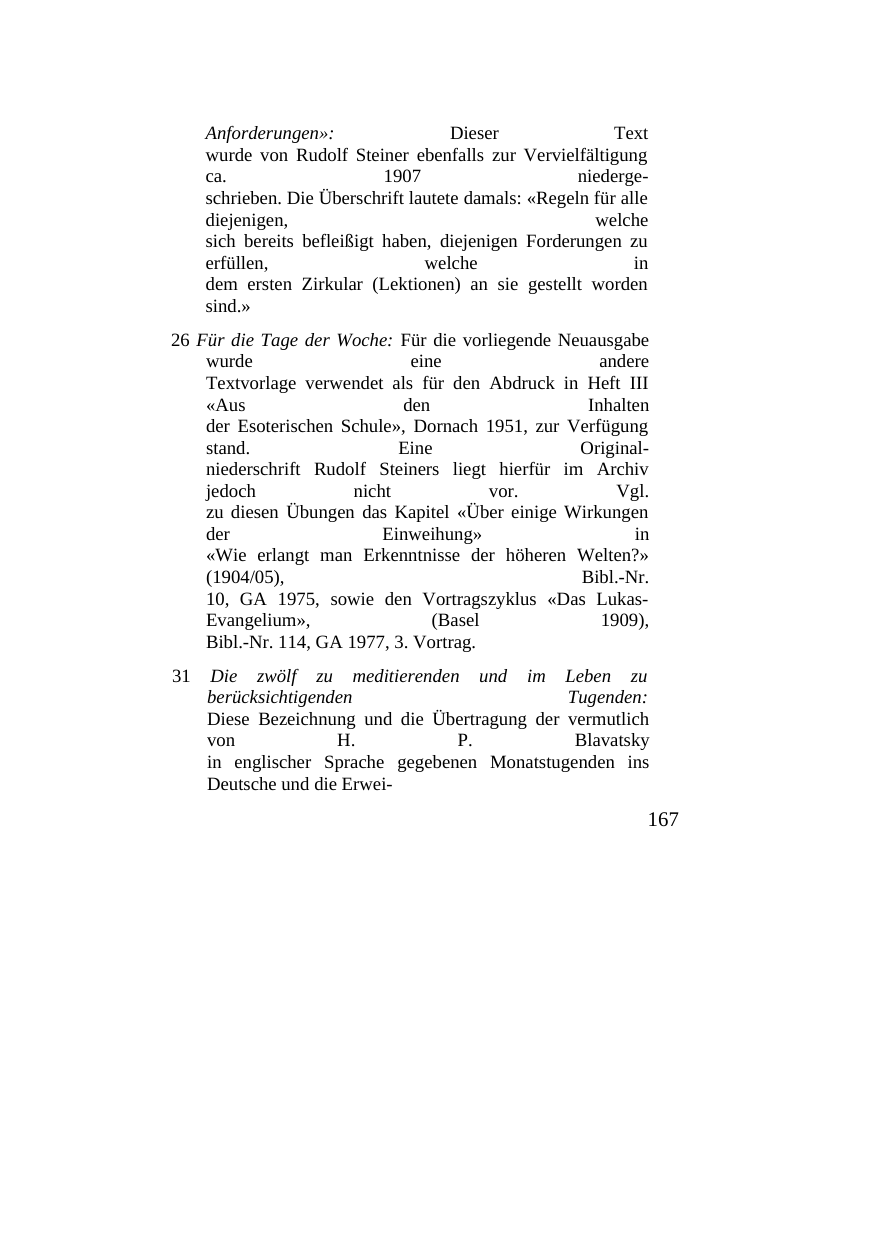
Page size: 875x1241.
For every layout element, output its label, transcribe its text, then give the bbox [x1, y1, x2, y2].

text 26 Für die Tage der Woche: Für die vorliegende Neuausgabe wurde eine andere Textvorlage verwendet als für den Abdruck in Heft III «Aus den Inhalten der Esoterischen Schule», Dornach 1951, zur Verfügung stand. Eine Original- niederschrift Rudolf Steiners liegt hierfür im Archiv jedoch nicht vor. Vgl. zu diesen Übungen das Kapitel «Über einige Wirkungen der Einweihung» in «Wie erlangt man Erkenntnisse der höheren Welten?» (1904/05), Bibl.-Nr. 10, GA 1975, sowie den Vortragszyklus «Das Lukas-Evangelium», (Basel 1909), Bibl.-Nr. 114, GA 1977, 3. Vortrag. [171, 329, 649, 652]
text 167 [647, 807, 747, 831]
text 31 Die zwölf zu meditierenden und im Leben zu berücksichtigenden Tugenden: Diese Bezeichnung und die Übertragung der vermutlich von H. P. Blavatsky in englischer Sprache gegebenen Monatstugenden ins Deutsche und die Erwei- [172, 665, 650, 794]
text Anforderungen»: Dieser Text wurde von Rudolf Steiner ebenfalls zur Vervielfältigung ca. 1907 niederge- schrieben. Die Überschrift lautete damals: «Regeln für alle diejenigen, welche sich bereits befleißigt haben, diejenigen Forderungen zu erfüllen, welche in dem ersten Zirkular (Lektionen) an sie gestellt worden sind.» [170, 122, 648, 316]
